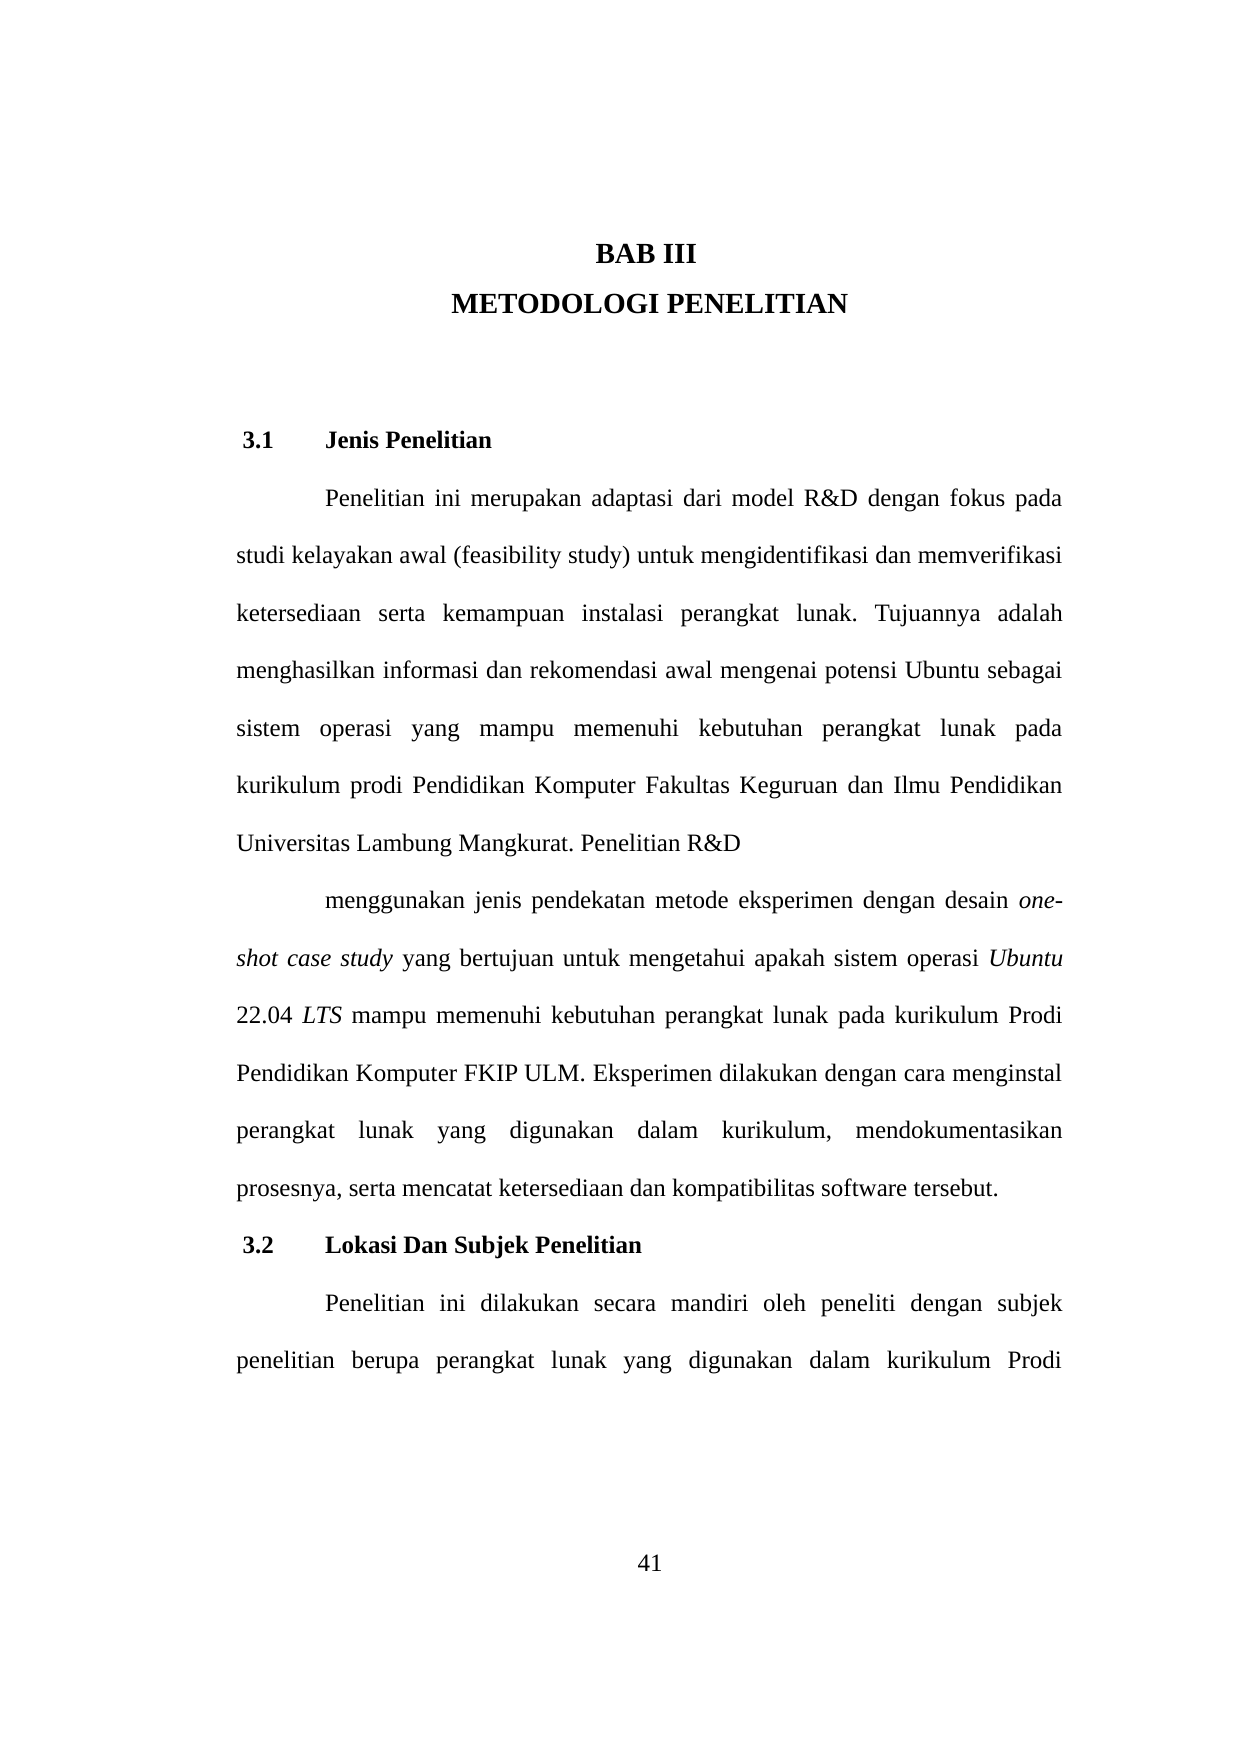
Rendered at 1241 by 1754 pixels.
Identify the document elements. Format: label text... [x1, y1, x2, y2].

subtitle METODOLOGI PENELITIAN [236, 236, 1063, 320]
subtitle Lokasi dan Subjek Penelitian [236, 1230, 1063, 1259]
text menggunakan jenis pendekatan metode eksperimen dengan desain one-shot case study yang bertujuan untuk mengetahui apakah sistem operasi Ubuntu 22.04 LTS mampu memenuhi kebutuhan perangkat lunak pada kurikulum Prodi Pendidikan Komputer FKIP ULM. Eksperimen dilakukan dengan cara menginstal perangkat lunak yang digunakan dalam kurikulum, mendokumentasikan prosesnya, serta mencatat ketersediaan dan kompatibilitas software tersebut. [236, 885, 1063, 1202]
text Penelitian ini dilakukan secara mandiri oleh peneliti dengan subjek penelitian berupa perangkat lunak yang digunakan dalam kurikulum Prodi [236, 1288, 1063, 1374]
subtitle Jenis Penelitian [236, 425, 1063, 454]
text Penelitian ini merupakan adaptasi dari model R&D dengan fokus pada studi kelayakan awal (feasibility study) untuk mengidentifikasi dan memverifikasi ketersediaan serta kemampuan instalasi perangkat lunak. Tujuannya adalah menghasilkan informasi dan rekomendasi awal mengenai potensi Ubuntu sebagai sistem operasi yang mampu memenuhi kebutuhan perangkat lunak pada kurikulum prodi Pendidikan Komputer Fakultas Keguruan dan Ilmu Pendidikan Universitas Lambung Mangkurat. Penelitian R&D [236, 483, 1063, 857]
